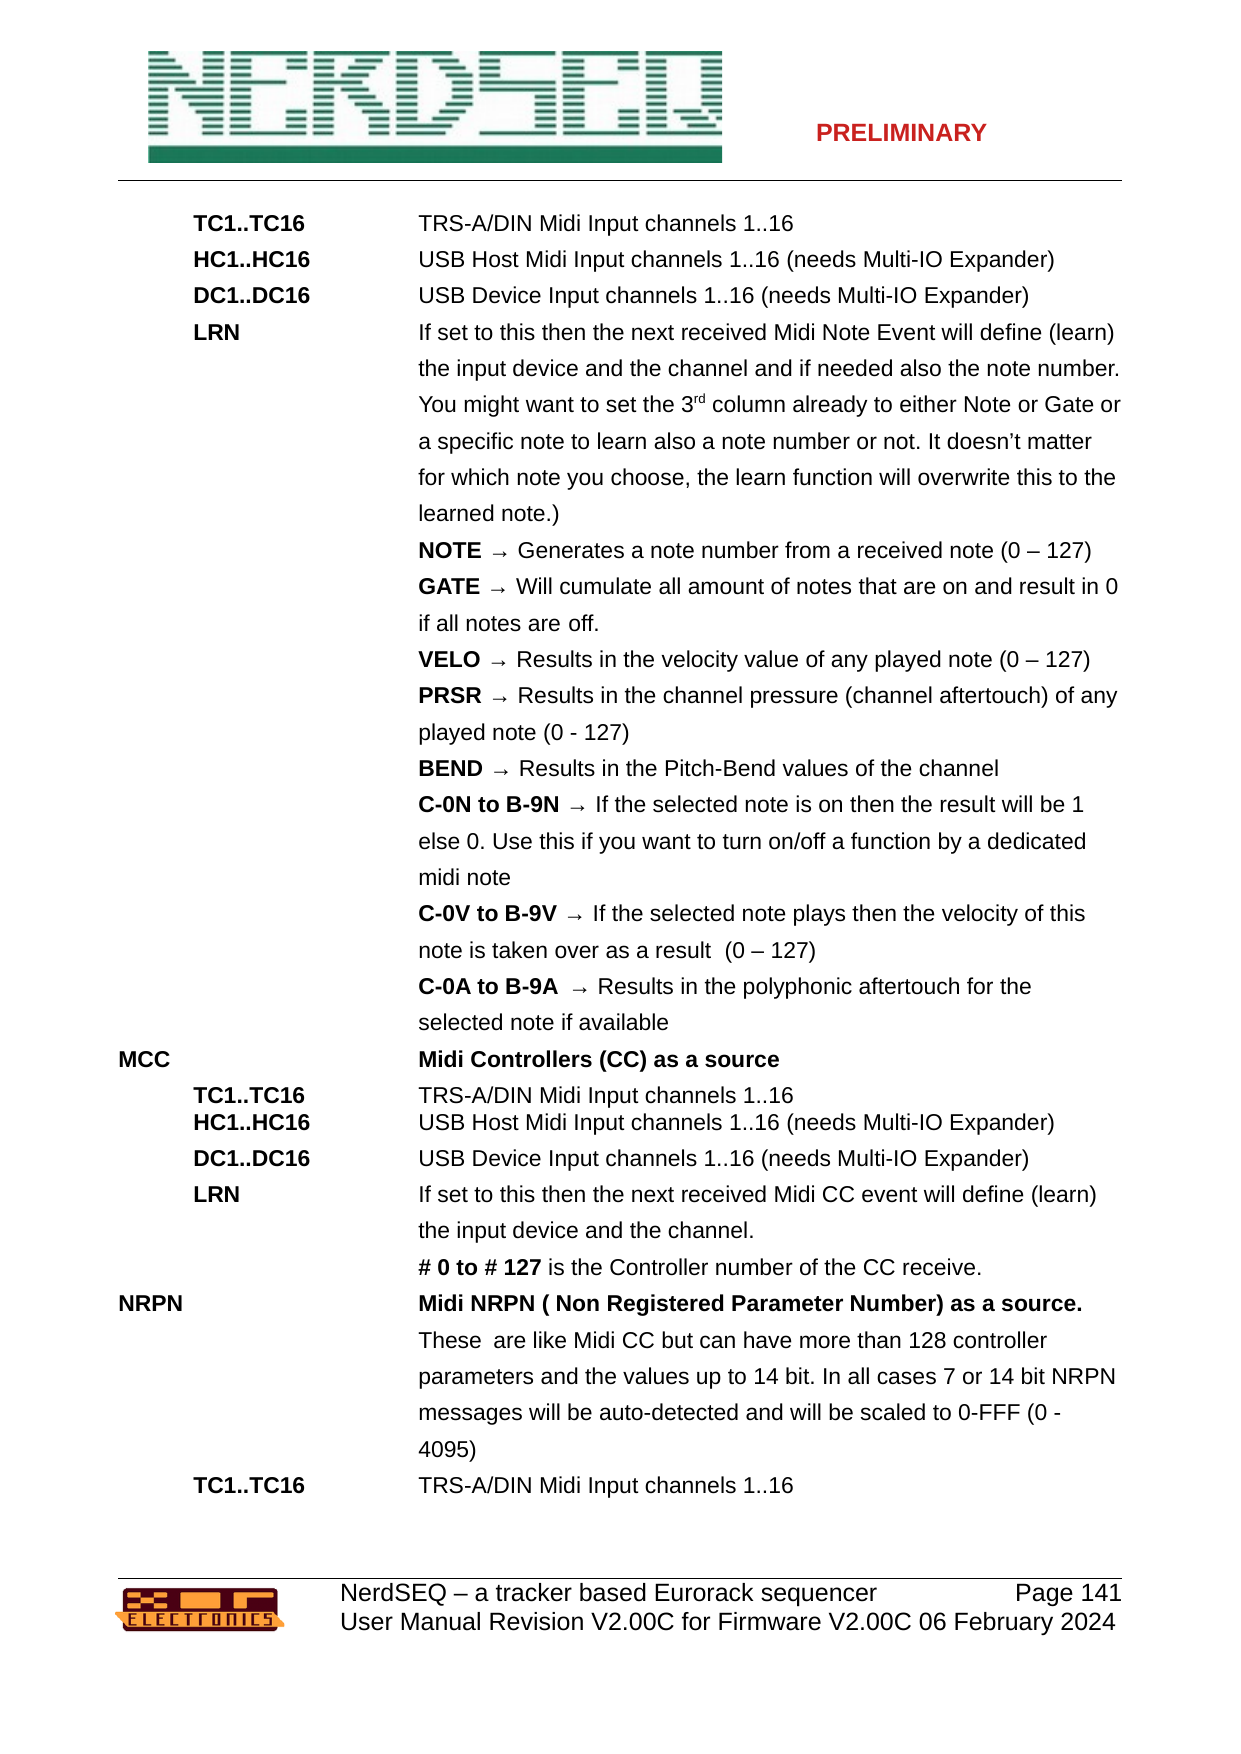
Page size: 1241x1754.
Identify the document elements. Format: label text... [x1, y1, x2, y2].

text You might want to set the 3rd column already to either Note or Gate or a specific note to learn also a note number or not. It doesn’t matter for which note you choose, the learn function will overwrite this to the learned note.) [118, 391, 1122, 527]
text HC1..HC16 USB Host Midi Input channels 1..16 (needs Multi-IO Expander) [118, 246, 1122, 272]
text MCC Midi Controllers (CC) as a source [118, 1046, 1122, 1072]
text TC1..TC16 TRS-A/DIN Midi Input channels 1..16 [118, 209, 1122, 236]
text DC1..DC16 USB Device Input channels 1..16 (needs Multi-IO Expander) [118, 1145, 1122, 1171]
text HC1..HC16 USB Host Midi Input channels 1..16 (needs Multi-IO Expander) [118, 1108, 1122, 1135]
text PRSR → Results in the channel pressure (channel aftertouch) of any played note (0 - 127) [118, 682, 1122, 745]
text GATE → Will cumulate all amount of notes that are on and result in 0 if all notes are off. [118, 573, 1122, 636]
text NOTE → Generates a note number from a received note (0 – 127) [118, 537, 1122, 563]
text NRPN Midi NRPN ( Non Registered Parameter Number) as a source. These are like Midi CC but can have more than 128 controller parameters and the values up to 14 bit. In all cases 7 or 14 bit NRPN messages will be auto-detected and will be scaled to 0-FFF (0 - 4095) [118, 1290, 1122, 1462]
text LRN If set to this then the next received Midi Note Event will define (learn) the input device and the channel and if needed also the note number. [118, 319, 1122, 381]
text C-0N to B-9N → If the selected note is on then the result will be 1 else 0. Use this if you want to turn on/off a function by a dedicated midi note [118, 791, 1122, 890]
text DC1..DC16 USB Device Input channels 1..16 (needs Multi-IO Expander) [118, 282, 1122, 309]
text C-0A to B-9A → Results in the polyphonic aftertouch for the selected note if available [118, 973, 1122, 1036]
text C-0V to B-9V → If the selected note plays then the velocity of this note is taken over as a result (0 – 127) [118, 900, 1122, 963]
picture [115, 1584, 285, 1634]
text TC1..TC16 TRS-A/DIN Midi Input channels 1..16 [118, 1472, 1122, 1498]
text # 0 to # 127 is the Controller number of the CC receive. [118, 1254, 1122, 1280]
picture [148, 51, 723, 163]
text LRN If set to this then the next received Midi CC event will define (learn) the input device and the channel. [118, 1181, 1122, 1244]
text VELO → Results in the velocity value of any played note (0 – 127) [118, 646, 1122, 672]
text BEND → Results in the Pitch-Bend values of the channel [118, 755, 1122, 781]
text TC1..TC16 TRS-A/DIN Midi Input channels 1..16 [118, 1082, 1122, 1108]
